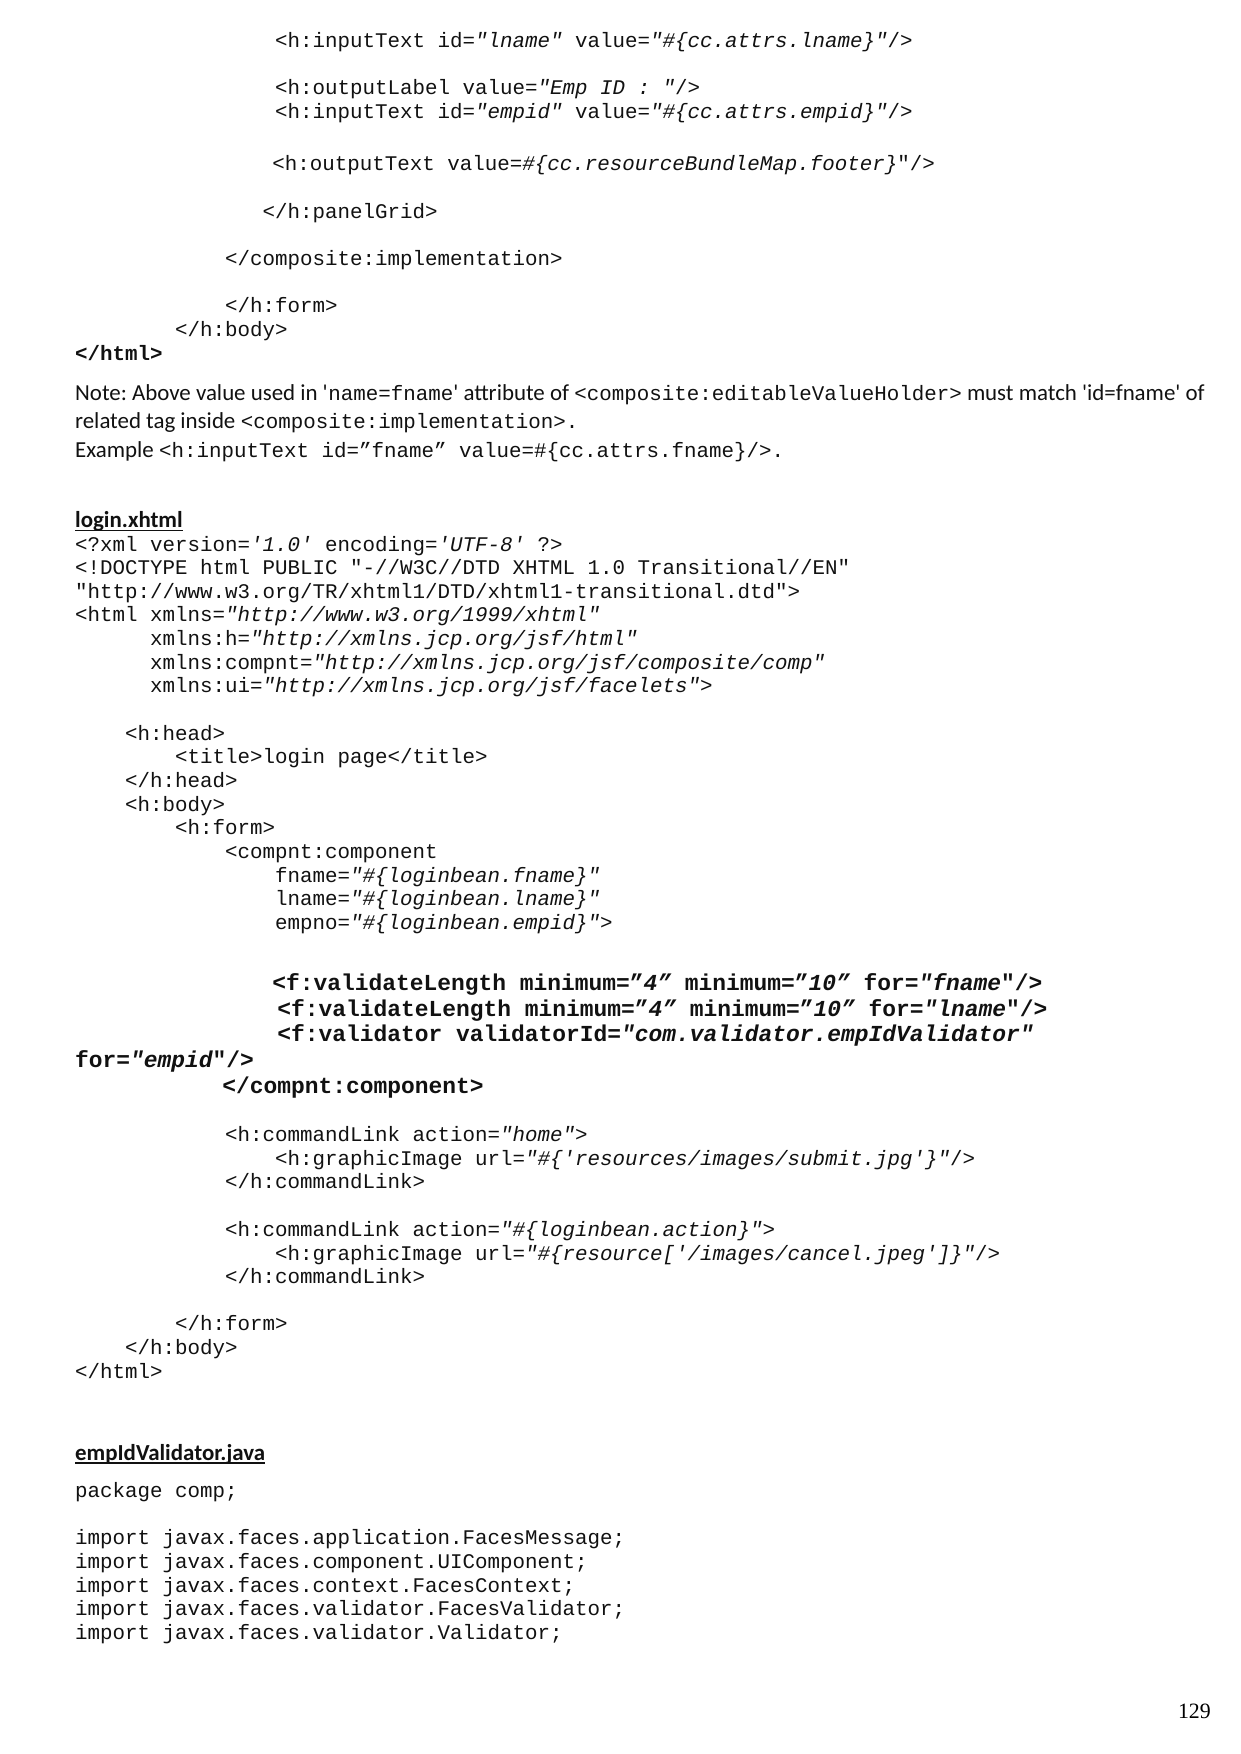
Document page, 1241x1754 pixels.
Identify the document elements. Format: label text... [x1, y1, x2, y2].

text xmlns:compnt="http://xmlns.jcp.org/jsf/composite/comp" [75, 652, 1211, 675]
text </h:body> [75, 1337, 1211, 1361]
text <h:commandLink action="#{loginbean.action}"> [75, 1219, 1211, 1242]
text </h:commandLink> [75, 1172, 1211, 1195]
text import javax.faces.validator.FacesValidator; [75, 1598, 1211, 1622]
text </html> [75, 1361, 1211, 1384]
text <compnt:component [75, 841, 1211, 864]
text </h:form> [75, 295, 1211, 319]
text lname="#{loginbean.lname}" [75, 888, 1211, 912]
text <h:graphicImage url="#{resource['/images/cancel.jpeg']}"/> [75, 1242, 1211, 1266]
text Example <h:inputText id=”fname” value=#{cc.attrs.fname}/>. [75, 435, 1211, 463]
text </html> [75, 342, 1211, 366]
text <h:inputText id="empid" value="#{cc.attrs.empid}"/> [75, 101, 1211, 124]
text empIdValidator.java [75, 1438, 1211, 1466]
text <f:validateLength minimum=”4” minimum=”10” for="fname"/> [75, 971, 1211, 997]
text fname="#{loginbean.fname}" [75, 864, 1211, 888]
text empno="#{loginbean.empid}"> [75, 912, 1211, 936]
text </compnt:component> [75, 1075, 1211, 1101]
text <h:outputLabel value="Emp ID : "/> [75, 77, 1211, 101]
text xmlns:ui="http://xmlns.jcp.org/jsf/facelets"> [75, 675, 1211, 699]
text <title>login page</title> [75, 746, 1211, 770]
text <!DOCTYPE html PUBLIC "-//W3C//DTD XHTML 1.0 Transitional//EN" "http://www.w3.org/TR/xhtml1/DTD/xhtml1-transitional.dtd"> [75, 557, 1211, 604]
text <h:head> [75, 723, 1211, 746]
text Note: Above value used in 'name=fname' attribute of <composite:editableValueHolder> must match 'id=fname' of related tag inside <composite:implementation>. [75, 378, 1211, 435]
text <h:inputText id="lname" value="#{cc.attrs.lname}"/> [75, 30, 1211, 54]
text <?xml version='1.0' encoding='UTF-8' ?> [75, 533, 1211, 557]
text </h:head> [75, 770, 1211, 794]
text </h:body> [75, 319, 1211, 342]
text import javax.faces.context.FacesContext; [75, 1575, 1211, 1598]
text <f:validateLength minimum=”4” minimum=”10” for="lname"/> [75, 997, 1211, 1023]
text <html xmlns="http://www.w3.org/1999/xhtml" [75, 604, 1211, 628]
text </h:panelGrid> [75, 201, 1211, 224]
text <h:form> [75, 817, 1211, 841]
text <h:commandLink action="home"> [75, 1124, 1211, 1148]
text package comp; [75, 1480, 1211, 1504]
text </h:commandLink> [75, 1266, 1211, 1290]
text import javax.faces.validator.Validator; [75, 1622, 1211, 1646]
text </composite:implementation> [75, 248, 1211, 272]
text </h:form> [75, 1313, 1211, 1337]
text login.xhtml [75, 506, 1211, 533]
text import javax.faces.application.FacesMessage; [75, 1527, 1211, 1551]
text <h:outputText value=#{cc.resourceBundleMap.footer}"/> [75, 153, 1211, 177]
text <h:body> [75, 794, 1211, 817]
text xmlns:h="http://xmlns.jcp.org/jsf/html" [75, 628, 1211, 652]
text <h:graphicImage url="#{'resources/images/submit.jpg'}"/> [75, 1148, 1211, 1172]
text <f:validator validatorId="com.validator.empIdValidator" for="empid"/> [75, 1023, 1211, 1075]
text import javax.faces.component.UIComponent; [75, 1551, 1211, 1575]
